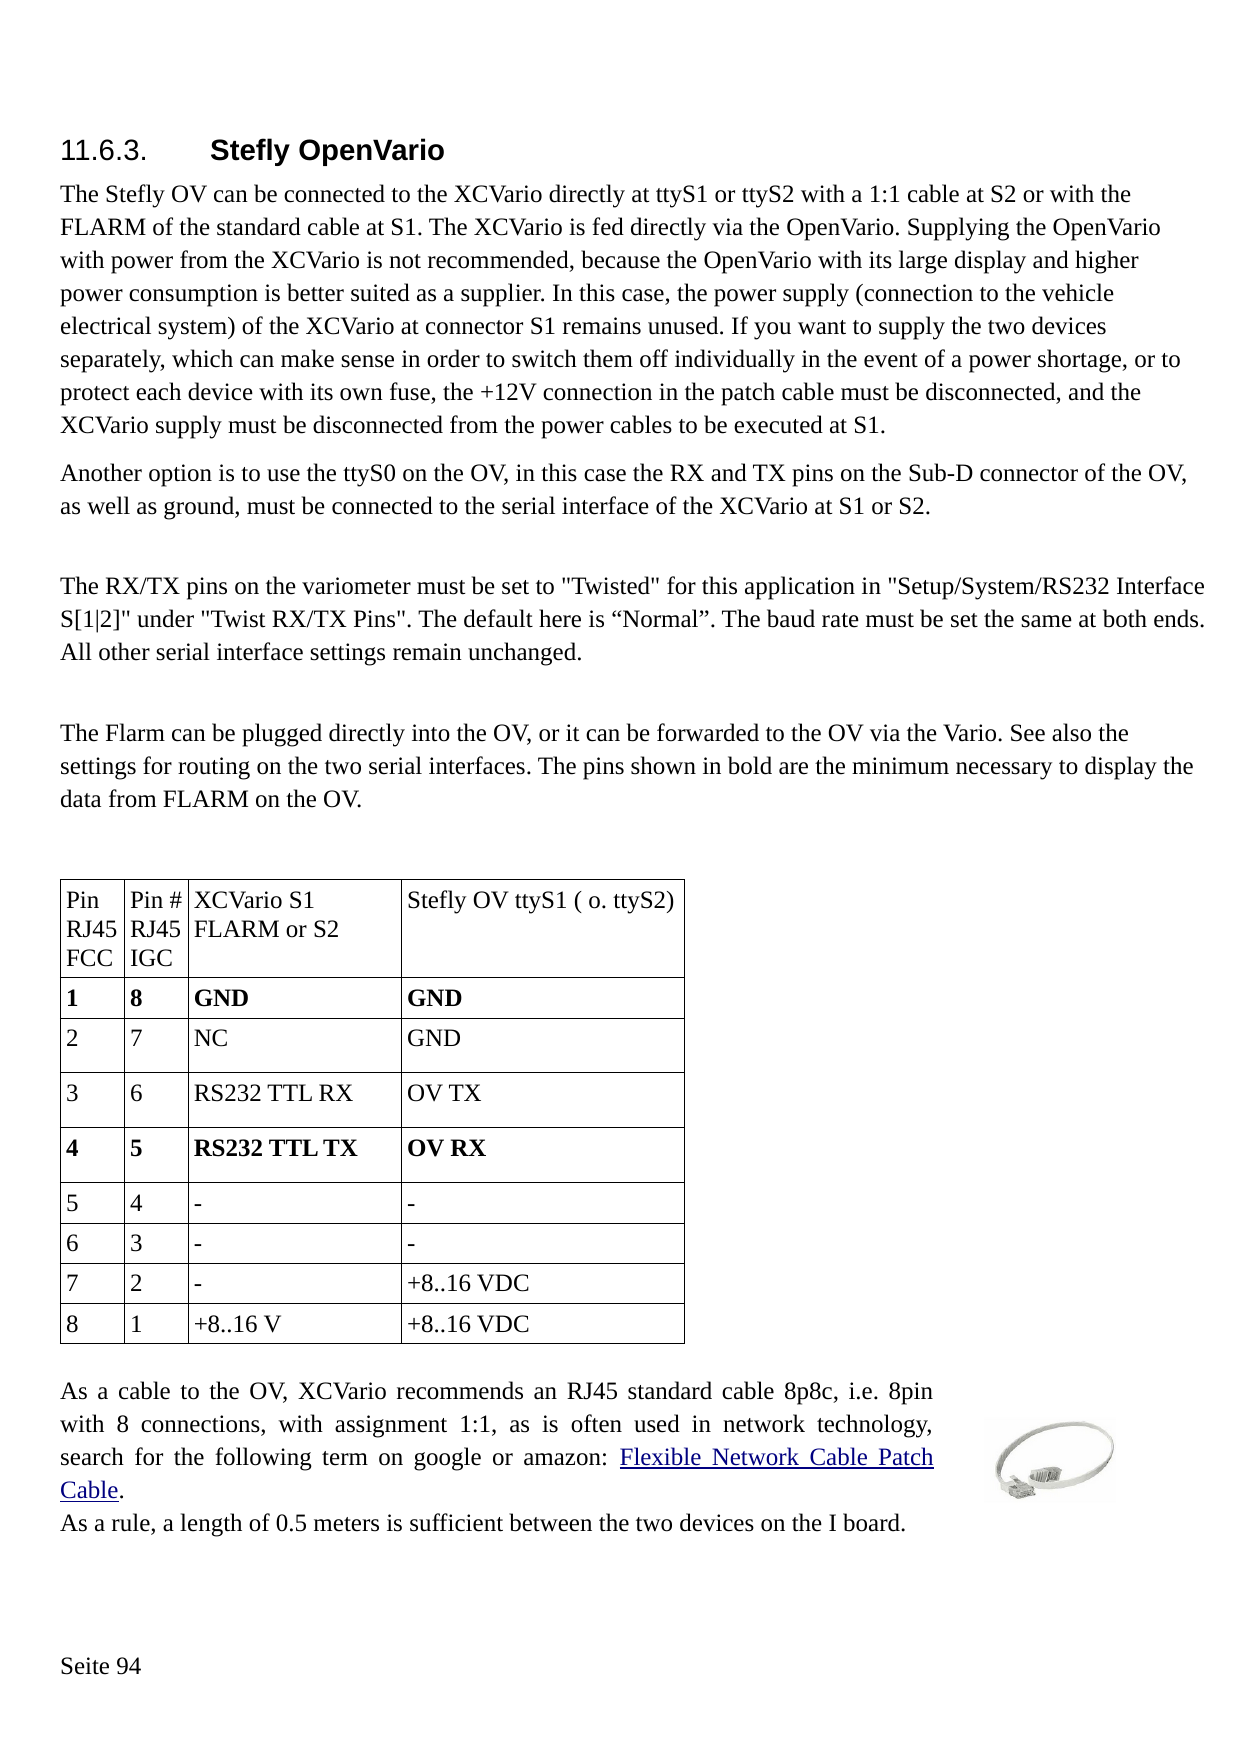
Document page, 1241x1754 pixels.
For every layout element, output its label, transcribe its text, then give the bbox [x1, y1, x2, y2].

table_cell 6 [125, 1073, 188, 1127]
table_cell - [189, 1183, 401, 1222]
table_cell - [402, 1183, 684, 1222]
picture [964, 1409, 1148, 1510]
table_cell +8..16 VDC [402, 1304, 684, 1343]
table_cell 4 [125, 1183, 188, 1222]
table_cell 2 [125, 1264, 188, 1303]
table_cell +8..16 VDC [402, 1264, 684, 1303]
table_header Pin # RJ45 IGC [125, 880, 188, 977]
subtitle Stefly OpenVario [60, 133, 1207, 166]
text The Stefly OV can be connected to the XCVario directly at ttyS1 or ttyS2 with a 1:1 cable at S2 or with the FLARM of the standard cable at S1. The XCVario is fed directly via the OpenVario. Supplying the OpenVario with power from the XCVario is not recommended, because the OpenVario with its large display and higher power consumption is better suited as a supplier. In this case, the power supply (connection to the vehicle electrical system) of the XCVario at connector S1 remains unused. If you want to supply the two devices separately, which can make sense in order to switch them off individually in the event of a power shortage, or to protect each device with its own fuse, the +12V connection in the patch cable must be disconnected, and the XCVario supply must be disconnected from the power cables to be executed at S1. [60, 179, 1207, 439]
table_cell 3 [125, 1224, 188, 1263]
table_cell 8 [61, 1304, 124, 1343]
table_cell GND [402, 978, 684, 1017]
table_cell - [189, 1224, 401, 1263]
text Another option is to use the ttyS0 on the OV, in this case the RX and TX pins on the Sub-D connector of the OV, as well as ground, must be connected to the serial interface of the XCVario at S1 or S2. [60, 458, 1207, 519]
table_cell 8 [125, 978, 188, 1017]
text The RX/TX pins on the variometer must be set to "Twisted" for this application in "Setup/System/RS232 Interface S[1|2]" under "Twist RX/TX Pins". The default here is “Normal”. The baud rate must be set the same at both ends. All other serial interface settings remain unchanged. [60, 538, 1207, 666]
table_cell 7 [61, 1264, 124, 1303]
table_cell 5 [125, 1128, 188, 1182]
table_cell 4 [61, 1128, 124, 1182]
text As a cable to the OV, XCVario recommends an RJ45 standard cable 8p8c, i.e. 8pin with 8 connections, with assignment 1:1, as is often used in network technology, search for the following term on google or amazon: Flexible Network Cable Patch Cable. [60, 1376, 1207, 1539]
table_header XCVario S1 FLARM or S2 [189, 880, 401, 977]
table_cell +8..16 V [189, 1304, 401, 1343]
table_cell RS232 TTL TX [189, 1128, 401, 1182]
table_cell GND [189, 978, 401, 1017]
text As a rule, a length of 0.5 meters is sufficient between the two devices on the I board. [60, 1508, 934, 1537]
table_cell NC [189, 1019, 401, 1072]
table_cell 3 [61, 1073, 124, 1127]
table_header Pin RJ45 FCC [61, 880, 124, 977]
table_cell - [189, 1264, 401, 1303]
table_cell 7 [125, 1019, 188, 1072]
table_cell GND [402, 1019, 684, 1072]
table_cell RS232 TTL RX [189, 1073, 401, 1127]
table_cell 1 [61, 978, 124, 1017]
table_cell 5 [61, 1183, 124, 1222]
table_cell OV RX [402, 1128, 684, 1182]
table_cell - [402, 1224, 684, 1263]
table_header Stefly OV ttyS1 ( o. ttyS2) [402, 880, 684, 977]
table_cell 1 [125, 1304, 188, 1343]
table_cell 6 [61, 1224, 124, 1263]
table_cell 2 [61, 1019, 124, 1072]
text The Flarm can be plugged directly into the OV, or it can be forwarded to the OV via the Vario. See also the settings for routing on the two serial interfaces. The pins shown in bold are the minimum necessary to display the data from FLARM on the OV. [60, 685, 1207, 813]
table_cell OV TX [402, 1073, 684, 1127]
